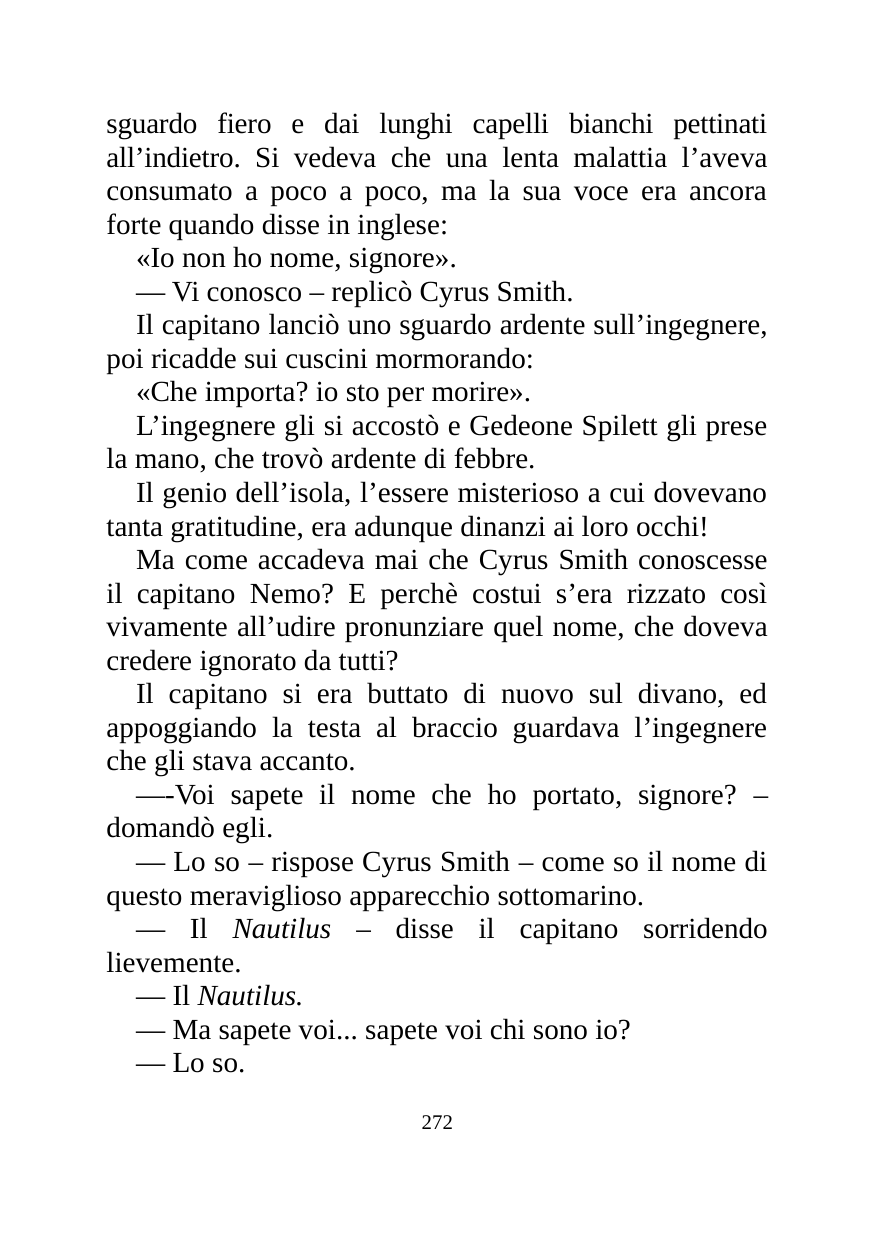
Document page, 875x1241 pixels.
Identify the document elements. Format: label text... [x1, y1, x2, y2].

text «Che importa? io sto per morire». [106, 374, 768, 408]
text — Lo so – rispose Cyrus Smith – come so il nome di questo meraviglioso apparecchio sottomarino. [106, 844, 768, 911]
text — Il Nautilus. [106, 978, 768, 1012]
text —-Voi sapete il nome che ho portato, signore? – domandò egli. [106, 777, 768, 844]
text — Vi conosco – replicò Cyrus Smith. [106, 274, 768, 307]
text Il capitano si era buttato di nuovo sul divano, ed appoggiando la testa al braccio guardava l’ingegnere che gli stava accanto. [106, 676, 768, 777]
text Il capitano lanciò uno sguardo ardente sull’ingegnere, poi ricadde sui cuscini mormorando: [106, 307, 768, 374]
text «Io non ho nome, signore». [106, 240, 768, 274]
text Ma come accadeva mai che Cyrus Smith conoscesse il capitano Nemo? E perchè costui s’era rizzato così vivamente all’udire pronunziare quel nome, che doveva credere ignorato da tutti? [106, 542, 768, 676]
text — Lo so. [106, 1045, 768, 1079]
text Il genio dell’isola, l’essere misterioso a cui dovevano tanta gratitudine, era adunque dinanzi ai loro occhi! [106, 475, 768, 542]
text — Il Nautilus – disse il capitano sorridendo lievemente. [106, 911, 768, 978]
text sguardo fiero e dai lunghi capelli bianchi pettinati all’indietro. Si vedeva che una lenta malattia l’aveva consumato a poco a poco, ma la sua voce era ancora forte quando disse in inglese: [106, 106, 768, 240]
text L’ingegnere gli si accostò e Gedeone Spilett gli prese la mano, che trovò ardente di febbre. [106, 408, 768, 475]
text — Ma sapete voi... sapete voi chi sono io? [106, 1012, 768, 1045]
